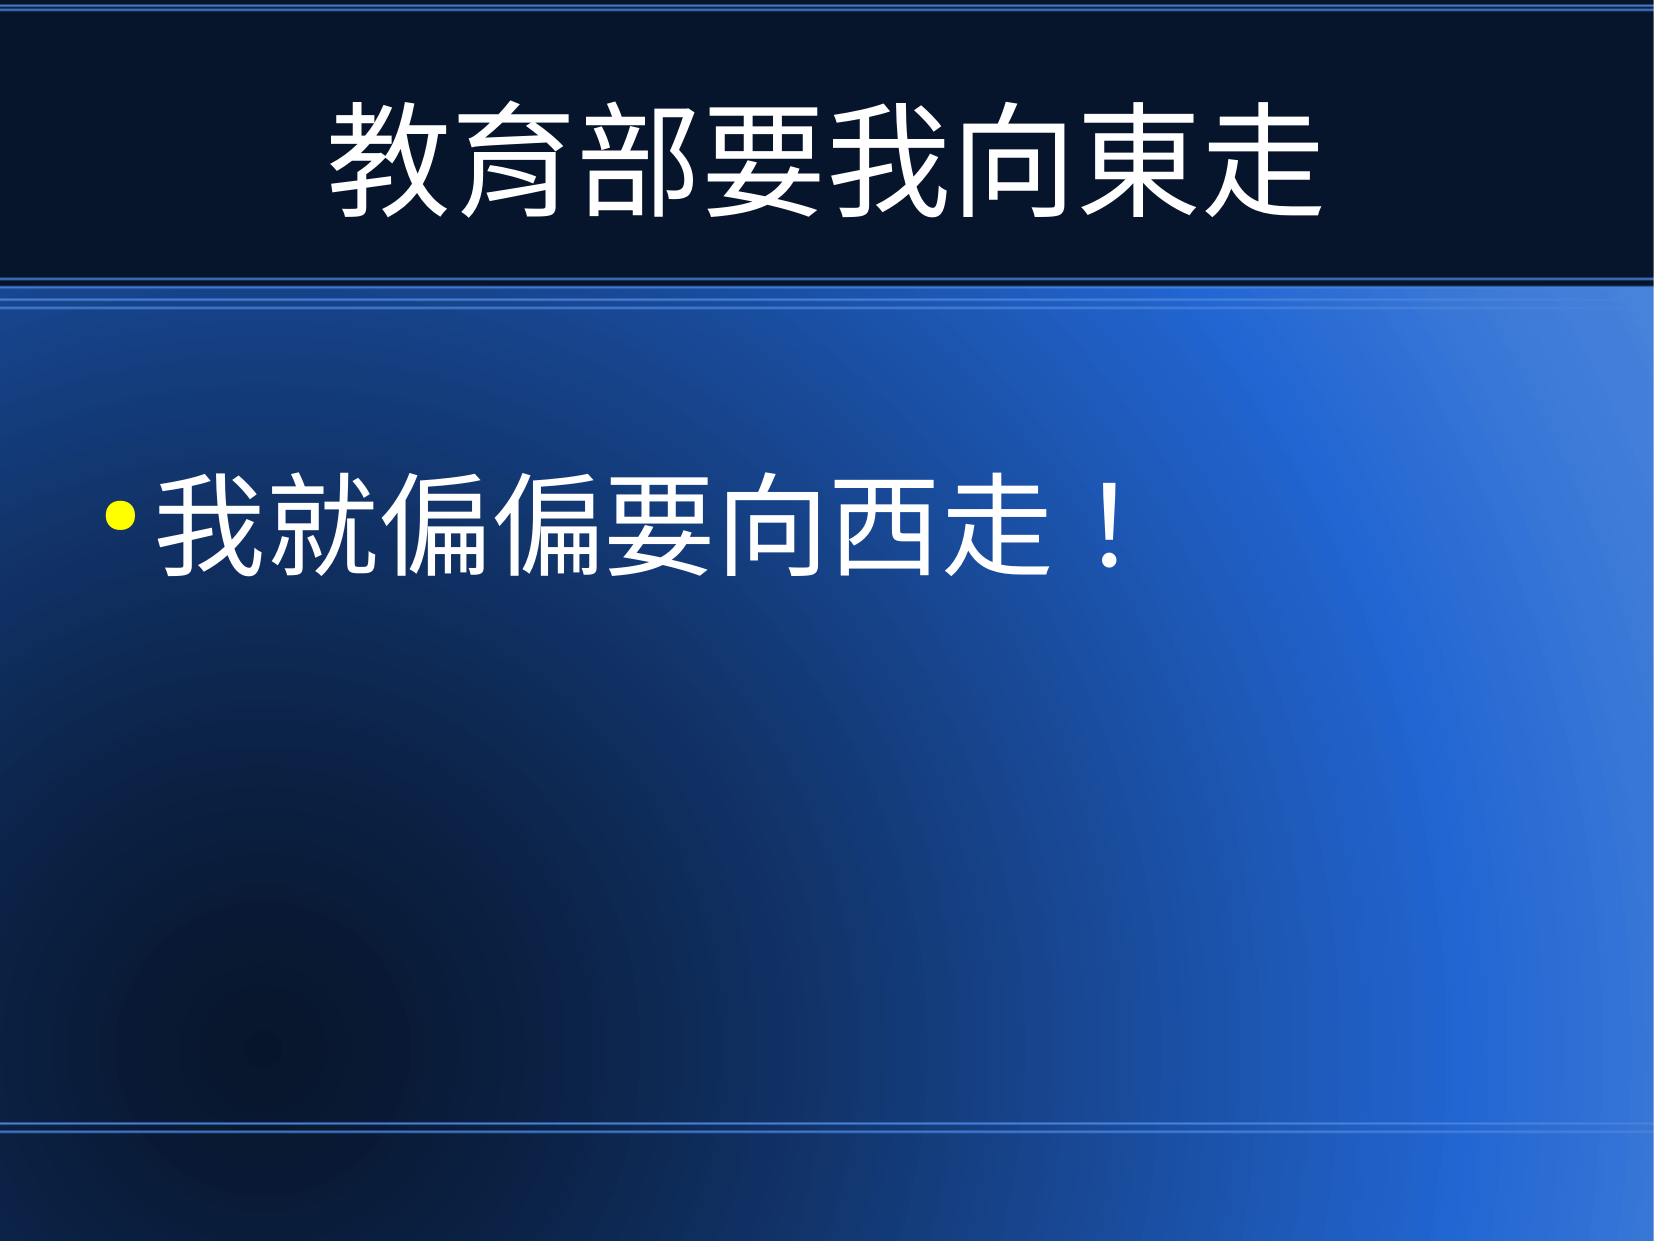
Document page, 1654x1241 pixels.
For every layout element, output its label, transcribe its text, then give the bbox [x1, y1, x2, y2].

list 我就偏偏要向西走！ [82, 355, 1571, 1241]
picture [0, 0, 1654, 1241]
title 教育部要我向東走 [82, 49, 1571, 257]
